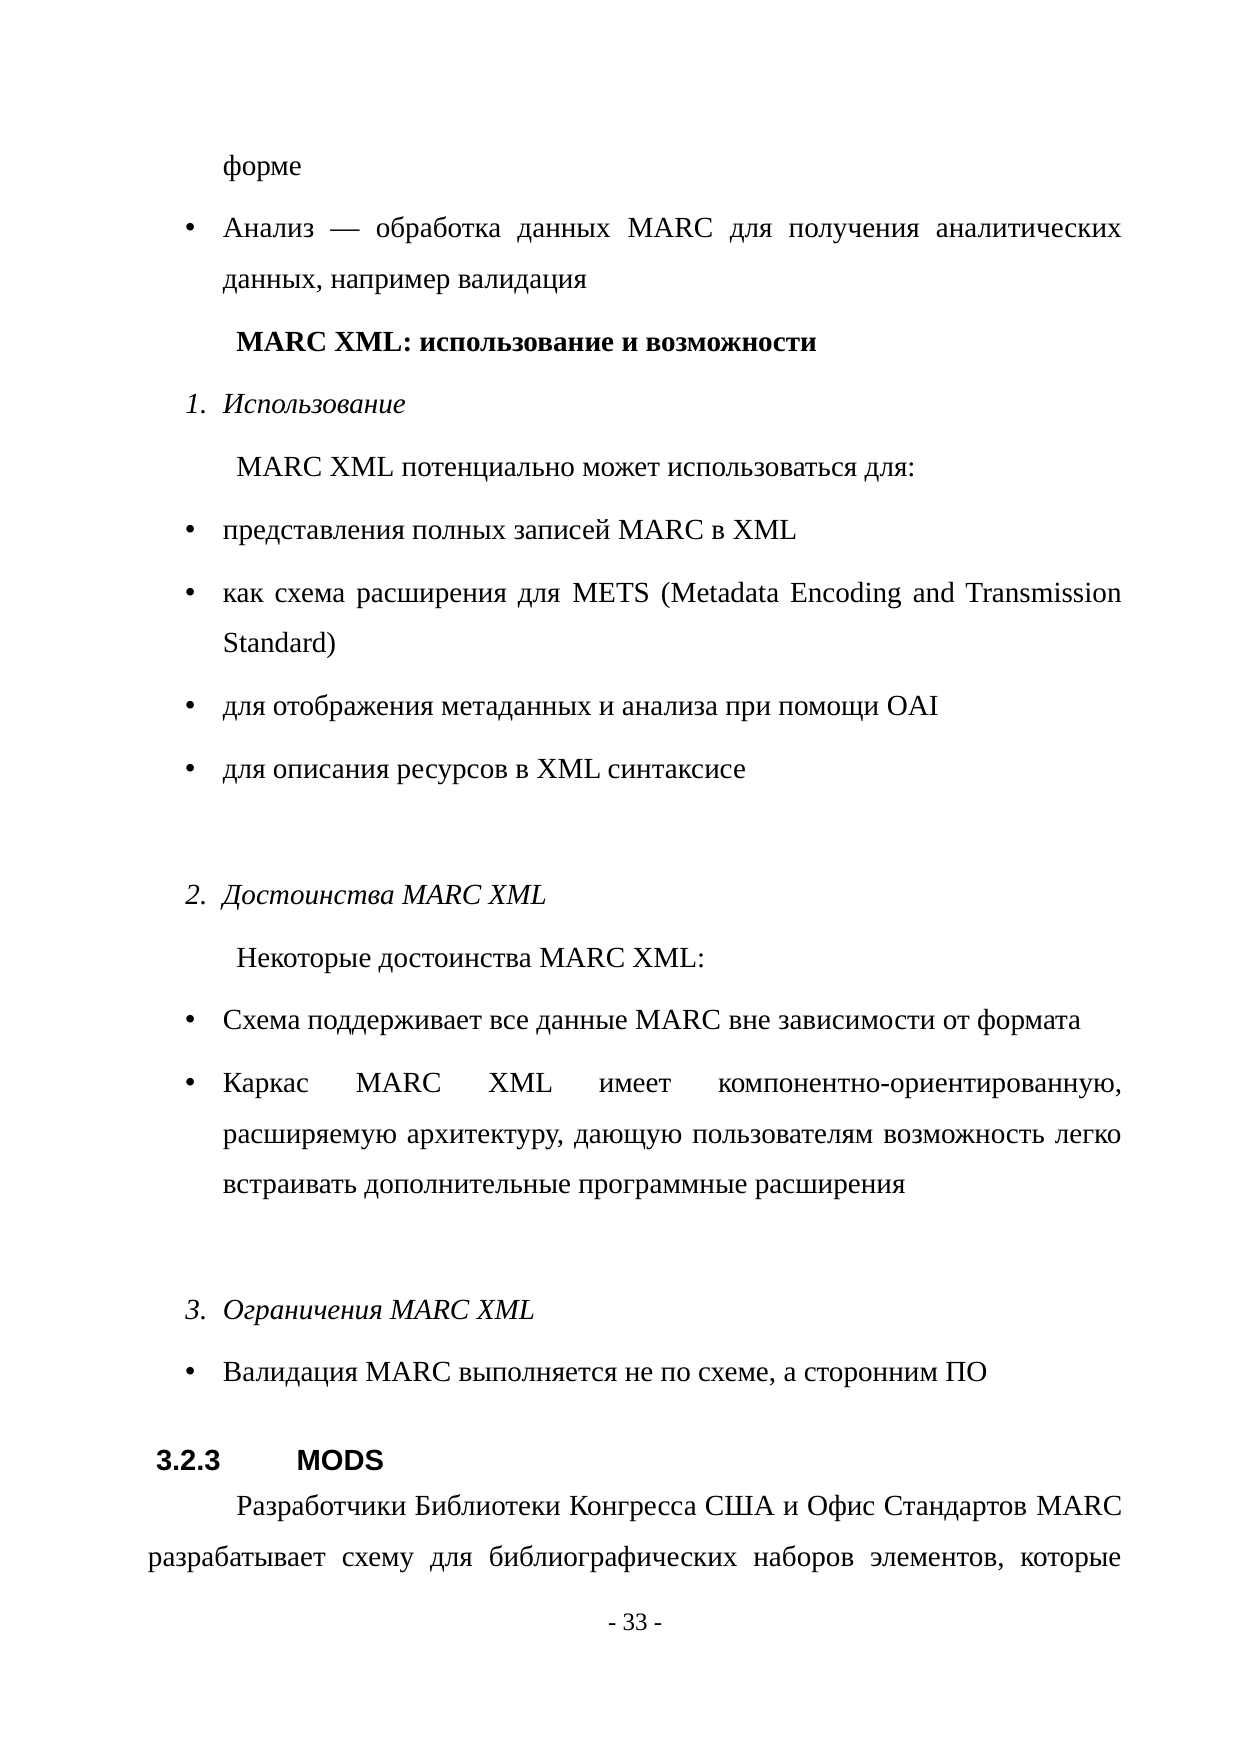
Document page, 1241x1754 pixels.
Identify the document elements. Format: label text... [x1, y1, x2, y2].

list Достоинства MARC XML [185, 877, 1122, 910]
list представления полных записей MARC в XML [185, 512, 1122, 546]
text MARC XML потенциально может использоваться для: [148, 449, 1122, 483]
list как схема расширения для METS (Metadata Encoding and Transmission Standard) [185, 575, 1122, 659]
list форме [185, 148, 1122, 181]
list для описания ресурсов в XML синтаксисе [185, 751, 1122, 785]
text Разработчики Библиотеки Конгресса США и Офис Стандартов MARC разрабатывает схему для библиографических наборов элементов, которые [148, 1488, 1122, 1572]
text Некоторые достоинства MARC XML: [148, 940, 1122, 973]
subtitle MODS [148, 1442, 1122, 1476]
list Использование [185, 386, 1122, 420]
list Анализ — обработка данных MARC для получения аналитических данных, например валидация [185, 210, 1122, 294]
text MARC XML: использование и возможности [148, 324, 1122, 357]
list Схема поддерживает все данные MARC вне зависимости от формата [185, 1002, 1122, 1036]
list Каркас MARC XML имеет компонентно-ориентированную, расширяемую архитектуру, дающую пользователям возможность легко встраивать дополнительные программные расширения [185, 1065, 1122, 1200]
list для отображения метаданных и анализа при помощи OAI [185, 688, 1122, 722]
list Ограничения MARC XML [185, 1292, 1122, 1325]
list Валидация MARC выполняется не по схеме, а сторонним ПО [185, 1354, 1122, 1388]
